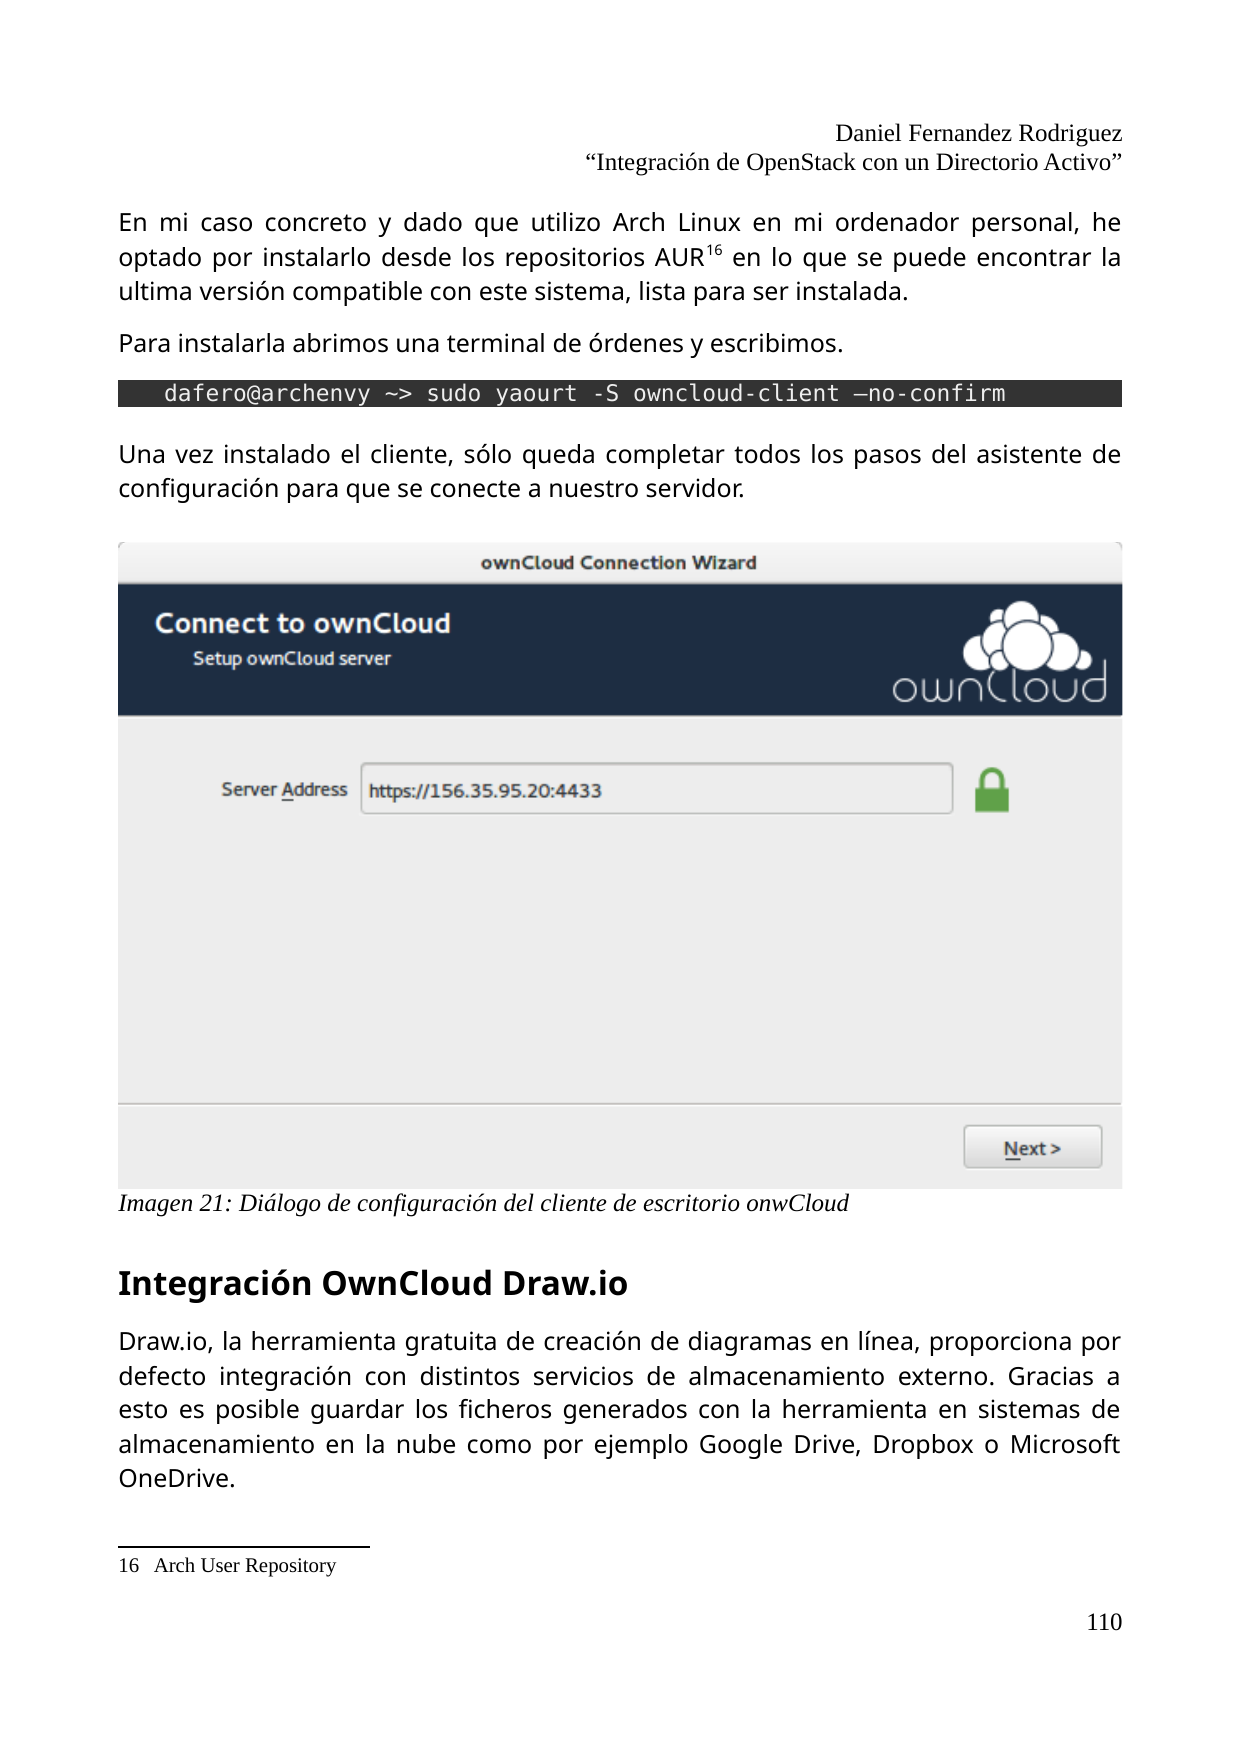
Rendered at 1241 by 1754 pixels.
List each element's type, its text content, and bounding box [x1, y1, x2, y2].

text En mi caso concreto y dado que utilizo Arch Linux en mi ordenador personal, he optado por instalarlo desde los repositorios AUR en lo que se puede encontrar la ultima versión compatible con este sistema, lista para ser instalada. [118, 205, 1122, 307]
subtitle Integración OwnCloud Draw.io [118, 1260, 1122, 1306]
text Para instalarla abrimos una terminal de órdenes y escribimos. [118, 325, 1122, 359]
picture [118, 542, 1123, 1189]
text Imagen 21: Diálogo de configuración del cliente de escritorio onwCloud [118, 1189, 1122, 1217]
text Draw.io, la herramienta gratuita de creación de diagramas en línea, proporciona por defecto integración con distintos servicios de almacenamiento externo. Gracias a esto es posible guardar los ficheros generados con la herramienta en sistemas de almacenamiento en la nube como por ejemplo Google Drive, Dropbox o Microsoft OneDrive. [118, 1324, 1122, 1494]
text dafero@archenvy ~> sudo yaourt -S owncloud-client –no-confirm [118, 380, 1122, 407]
text Arch User Repository [118, 1553, 1122, 1577]
text Una vez instalado el cliente, sólo queda completar todos los pasos del asistente de configuración para que se conecte a nuestro servidor. [118, 437, 1122, 505]
